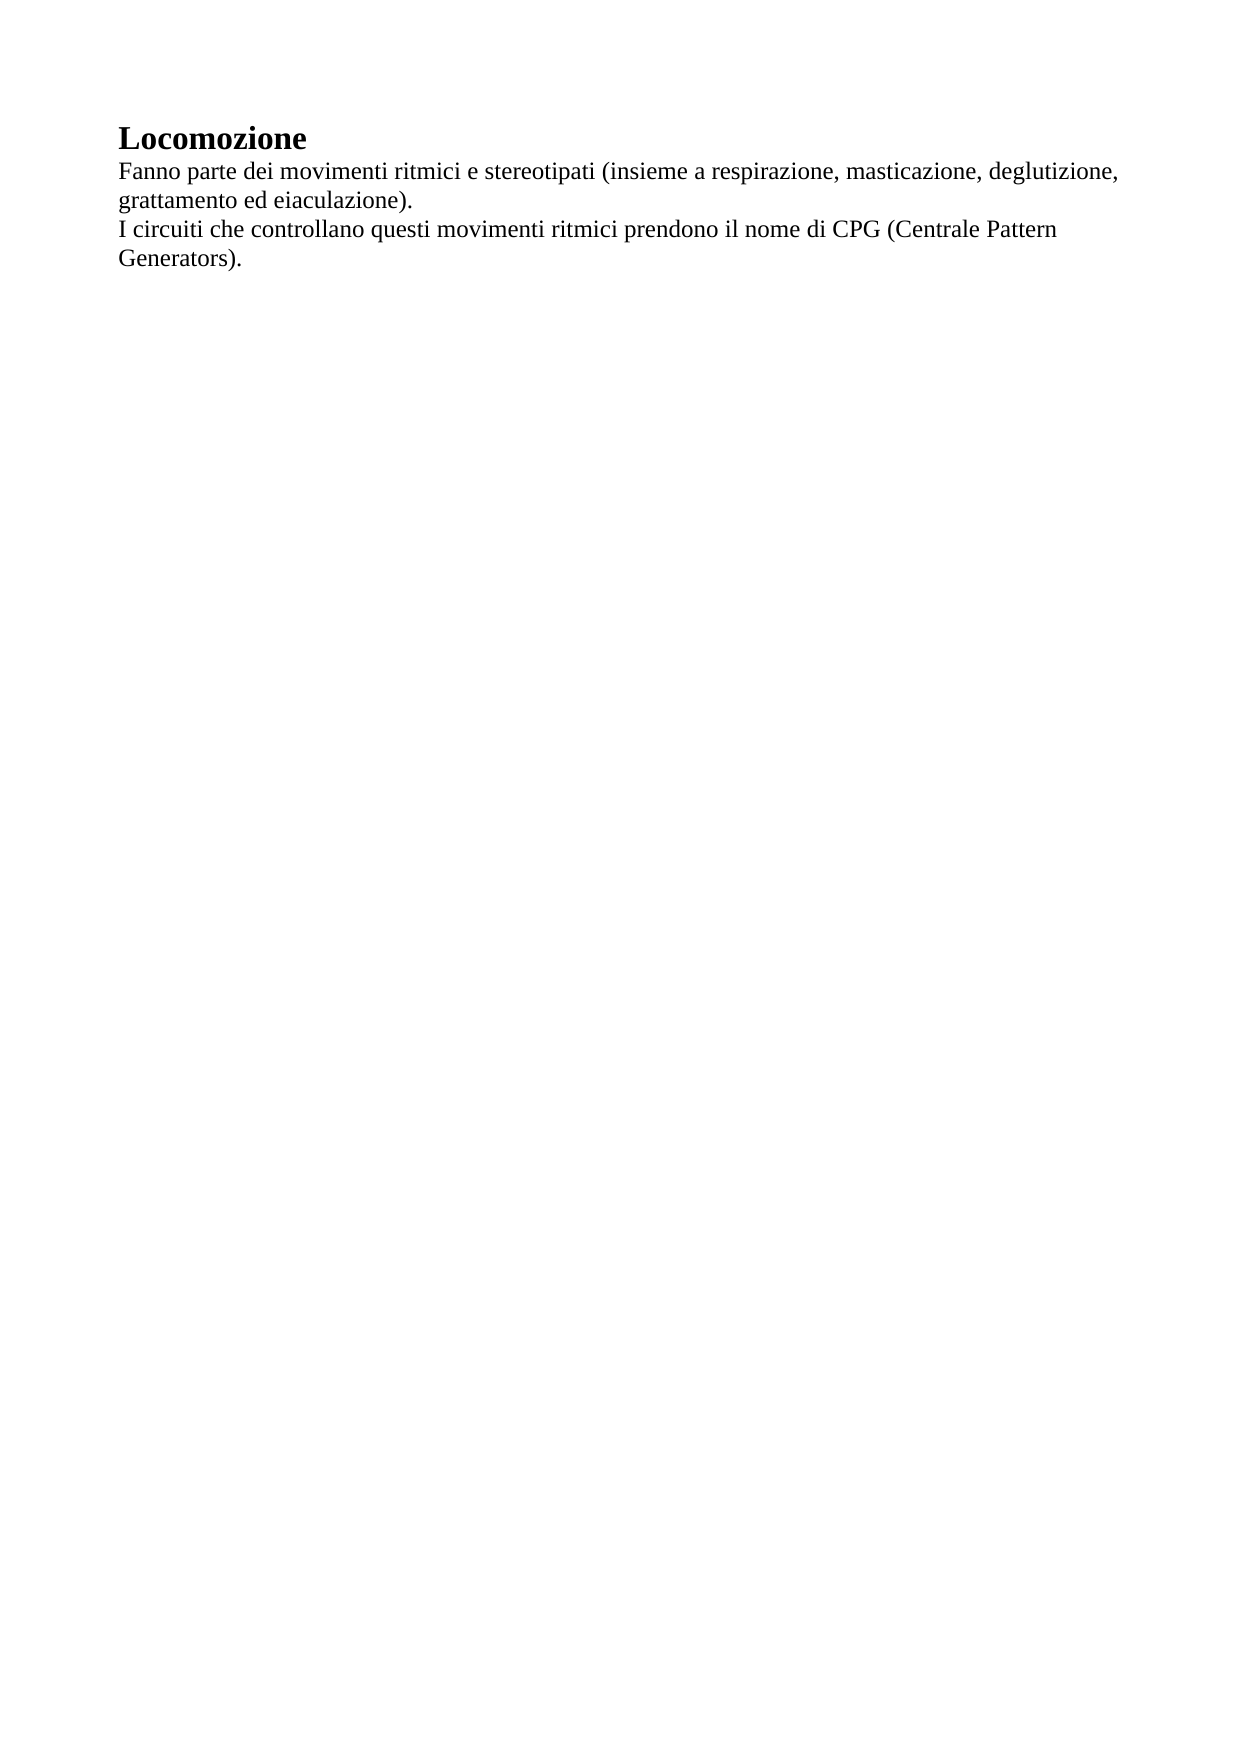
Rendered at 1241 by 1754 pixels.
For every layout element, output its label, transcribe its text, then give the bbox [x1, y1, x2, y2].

text Locomozione [118, 118, 1122, 156]
text Fanno parte dei movimenti ritmici e stereotipati (insieme a respirazione, masticazione, deglutizione, grattamento ed eiaculazione). [118, 156, 1122, 214]
text I circuiti che controllano questi movimenti ritmici prendono il nome di CPG (Centrale Pattern Generators). [118, 214, 1122, 271]
